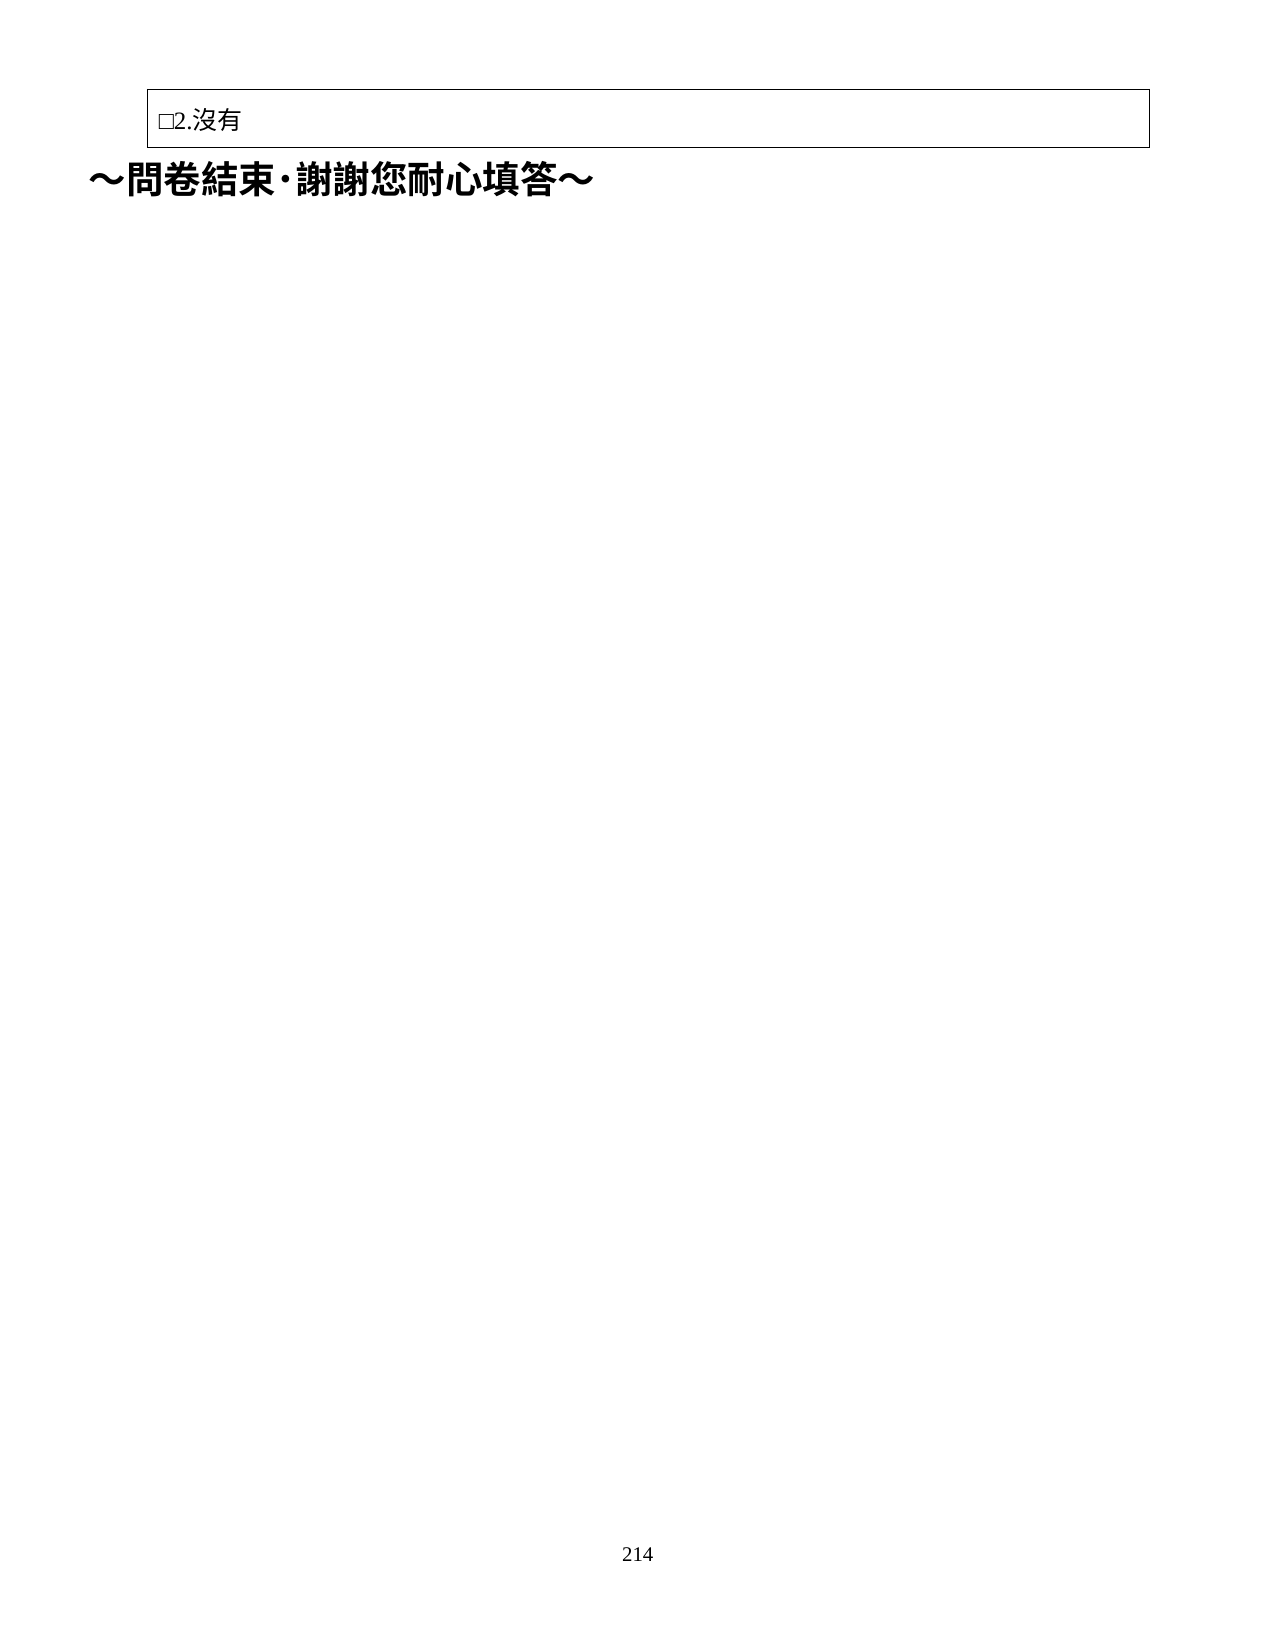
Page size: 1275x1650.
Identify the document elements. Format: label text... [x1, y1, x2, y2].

table_cell □2.沒有 [148, 90, 1149, 147]
text ～問卷結束˙謝謝您耐心填答～ [89, 160, 1186, 202]
